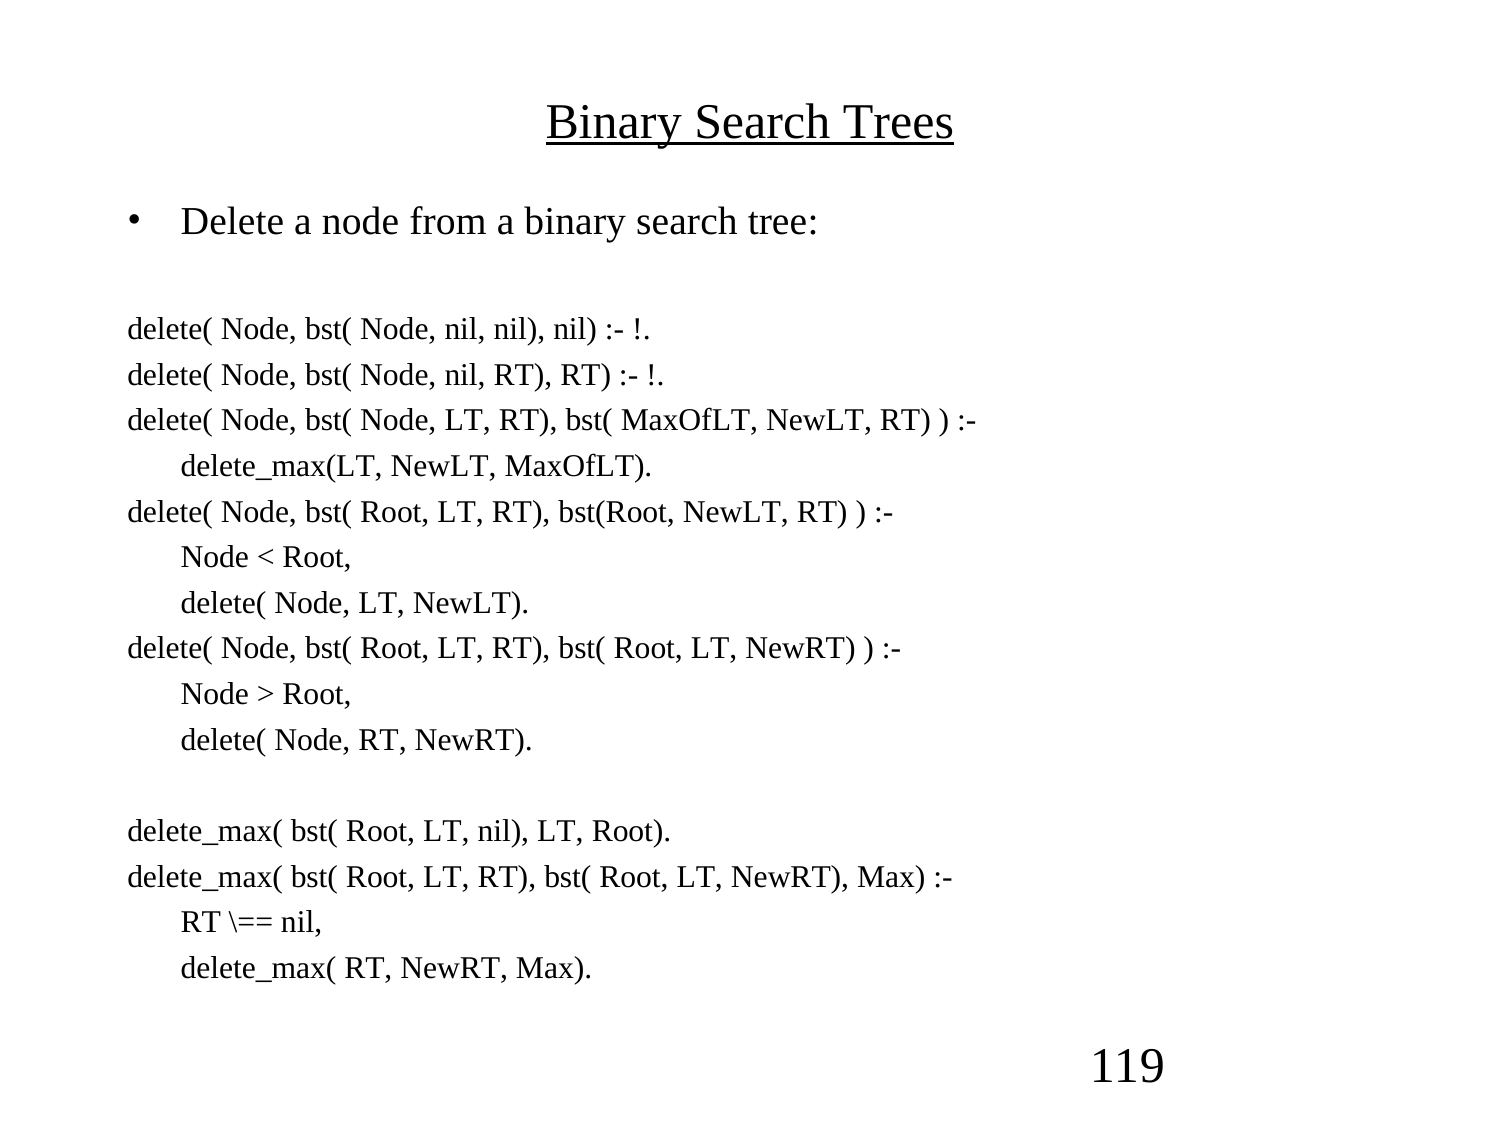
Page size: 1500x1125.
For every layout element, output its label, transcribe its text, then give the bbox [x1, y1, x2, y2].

list Delete a node from a binary search tree: delete( Node, bst( Node, nil, nil), nil) :- !. delete( Node, bst( Node, nil, RT), RT) :- !. delete( Node, bst( Node, LT, RT), bst( MaxOfLT, NewLT, RT) ) :- delete_max(LT, NewLT, MaxOfLT). delete( Node, bst( Root, LT, RT), bst(Root, NewLT, RT) ) :- Node < Root, delete( Node, LT, NewLT). delete( Node, bst( Root, LT, RT), bst( Root, LT, NewRT) ) :- Node > Root, delete( Node, RT, NewRT). delete_max( bst( Root, LT, nil), LT, Root). delete_max( bst( Root, LT, RT), bst( Root, LT, NewRT), Max) :- RT \== nil, delete_max( RT, NewRT, Max). [112, 187, 1388, 1000]
title Binary Search Trees [112, 24, 1388, 187]
